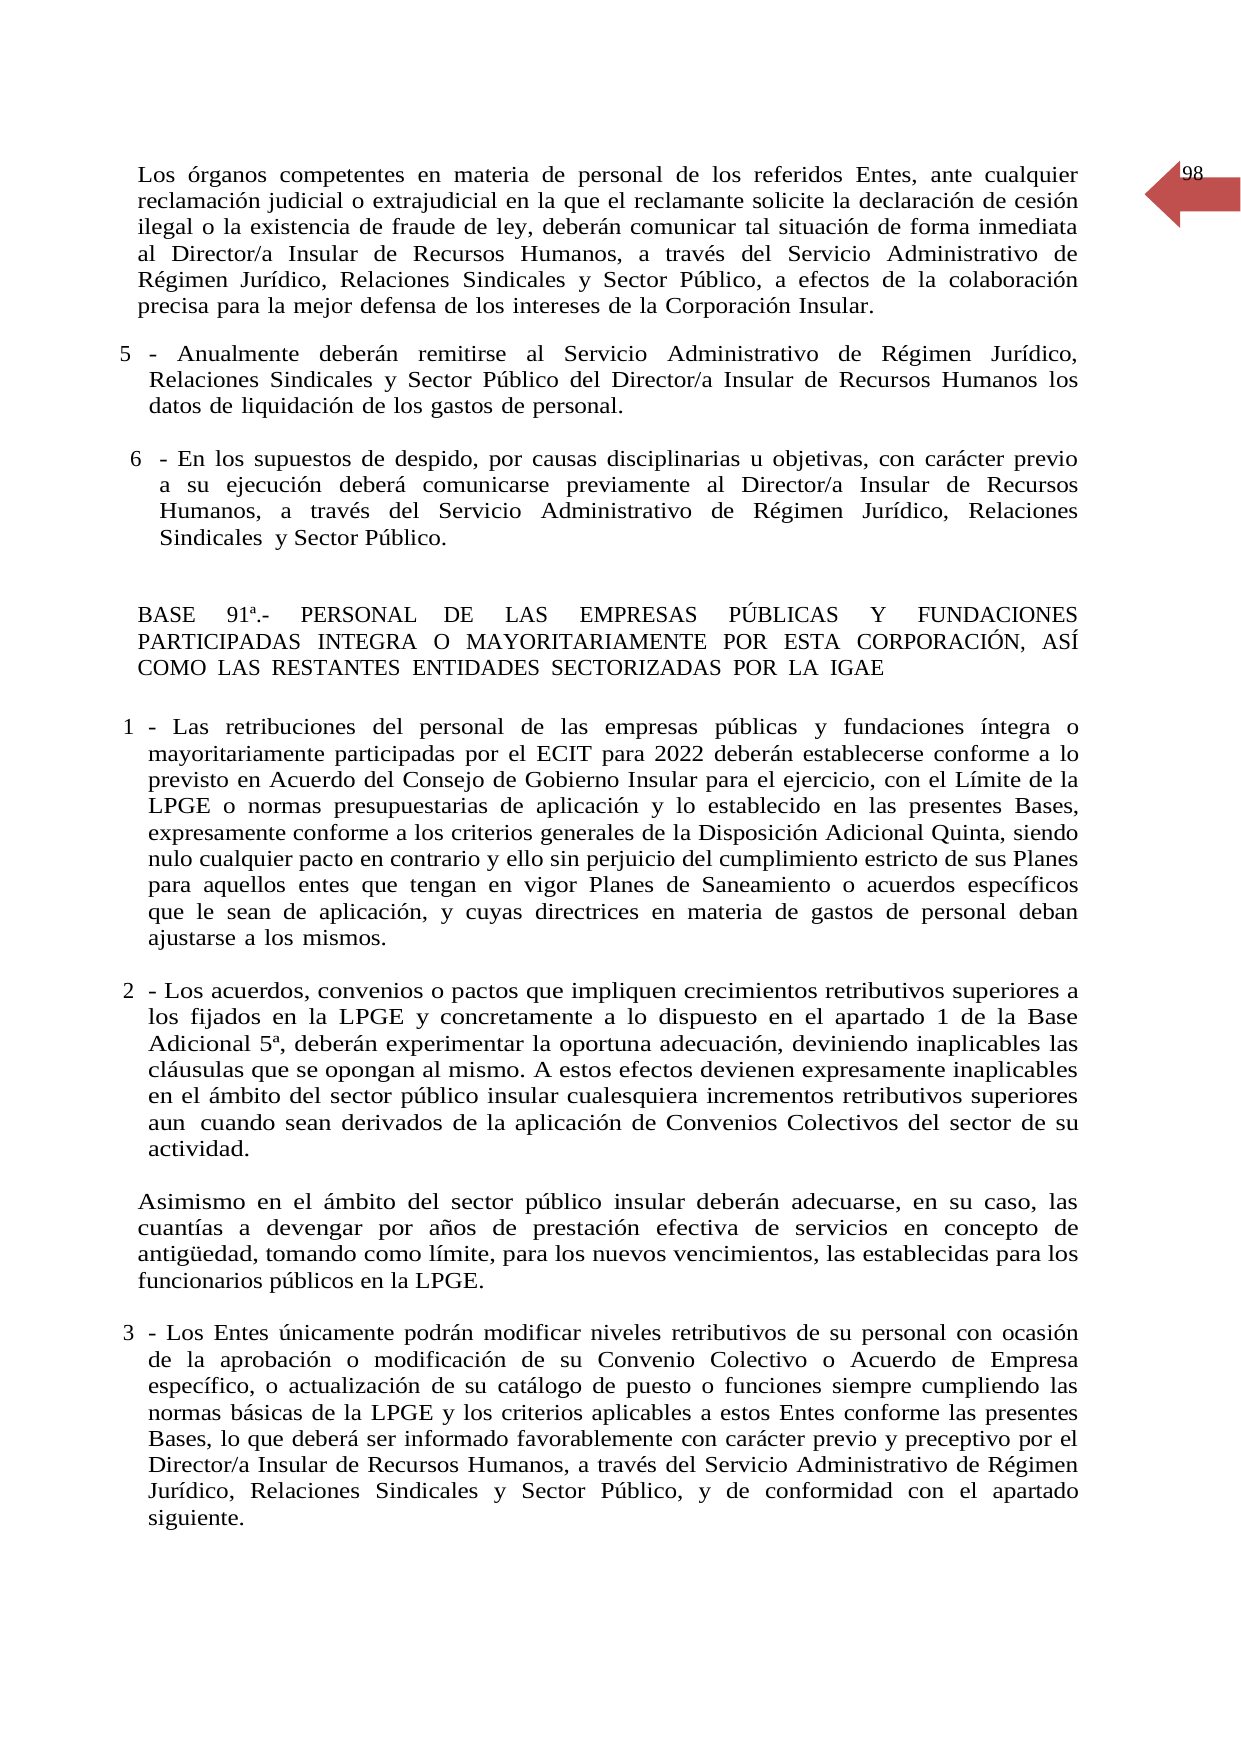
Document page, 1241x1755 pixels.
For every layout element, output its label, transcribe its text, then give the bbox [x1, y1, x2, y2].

text Asimismo en el ámbito del sector público insular deberán adecuarse, en su caso, las cuantías a devengar por años de prestación efectiva de servicios en concepto de antigüedad, tomando como límite, para los nuevos vencimientos, las establecidas para los funcionarios públicos en la LPGE. [137, 1188, 1079, 1293]
list - Los acuerdos, convenios o pactos que impliquen crecimientos retributivos superiores a los fijados en la LPGE y concretamente a lo dispuesto en el apartado 1 de la Base Adicional 5ª, deberán experimentar la oportuna adecuación, deviniendo inaplicables las cláusulas que se opongan al mismo. A estos efectos devienen expresamente inaplicables en el ámbito del sector público insular cualesquiera incrementos retributivos superiores aun cuando sean derivados de la aplicación de Convenios Colectivos del sector de su actividad. [137, 977, 1079, 1161]
text Los órganos competentes en materia de personal de los referidos Entes, ante cualquier reclamación judicial o extrajudicial en la que el reclamante solicite la declaración de cesión ilegal o la existencia de fraude de ley, deberán comunicar tal situación de forma inmediata al Director/a Insular de Recursos Humanos, a través del Servicio Administrativo de Régimen Jurídico, Relaciones Sindicales y Sector Público, a efectos de la colaboración precisa para la mejor defensa de los intereses de la Corporación Insular. [137, 161, 1078, 319]
list - Anualmente deberán remitirse al Servicio Administrativo de Régimen Jurídico, Relaciones Sindicales y Sector Público del Director/a Insular de Recursos Humanos los datos de liquidación de los gastos de personal. [137, 339, 1079, 419]
text BASE 91ª.- PERSONAL DE LAS EMPRESAS PÚBLICAS Y FUNDACIONES PARTICIPADAS INTEGRA O MAYORITARIAMENTE POR ESTA CORPORACIÓN, ASÍ COMO LAS RESTANTES ENTIDADES SECTORIZADAS POR LA IGAE [137, 602, 1078, 681]
list - Las retribuciones del personal de las empresas públicas y fundaciones íntegra o mayoritariamente participadas por el ECIT para 2022 deberán establecerse conforme a lo previsto en Acuerdo del Consejo de Gobierno Insular para el ejercicio, con el Límite de la LPGE o normas presupuestarias de aplicación y lo establecido en las presentes Bases, expresamente conforme a los criterios generales de la Disposición Adicional Quinta, siendo nulo cualquier pacto en contrario y ello sin perjuicio del cumplimiento estricto de sus Planes para aquellos entes que tengan en vigor Planes de Saneamiento o acuerdos específicos que le sean de aplicación, y cuyas directrices en materia de gastos de personal deban ajustarse a los mismos. [137, 713, 1079, 951]
list - En los supuestos de despido, por causas disciplinarias u objetivas, con carácter previo a su ejecución deberá comunicarse previamente al Director/a Insular de Recursos Humanos, a través del Servicio Administrativo de Régimen Jurídico, Relaciones Sindicales y Sector Público. [148, 445, 1078, 550]
list - Los Entes únicamente podrán modificar niveles retributivos de su personal con ocasión de la aprobación o modificación de su Convenio Colectivo o Acuerdo de Empresa específico, o actualización de su catálogo de puesto o funciones siempre cumpliendo las normas básicas de la LPGE y los criterios aplicables a estos Entes conforme las presentes Bases, lo que deberá ser informado favorablemente con carácter previo y preceptivo por el Director/a Insular de Recursos Humanos, a través del Servicio Administrativo de Régimen Jurídico, Relaciones Sindicales y Sector Público, y de conformidad con el apartado siguiente. [137, 1319, 1079, 1530]
